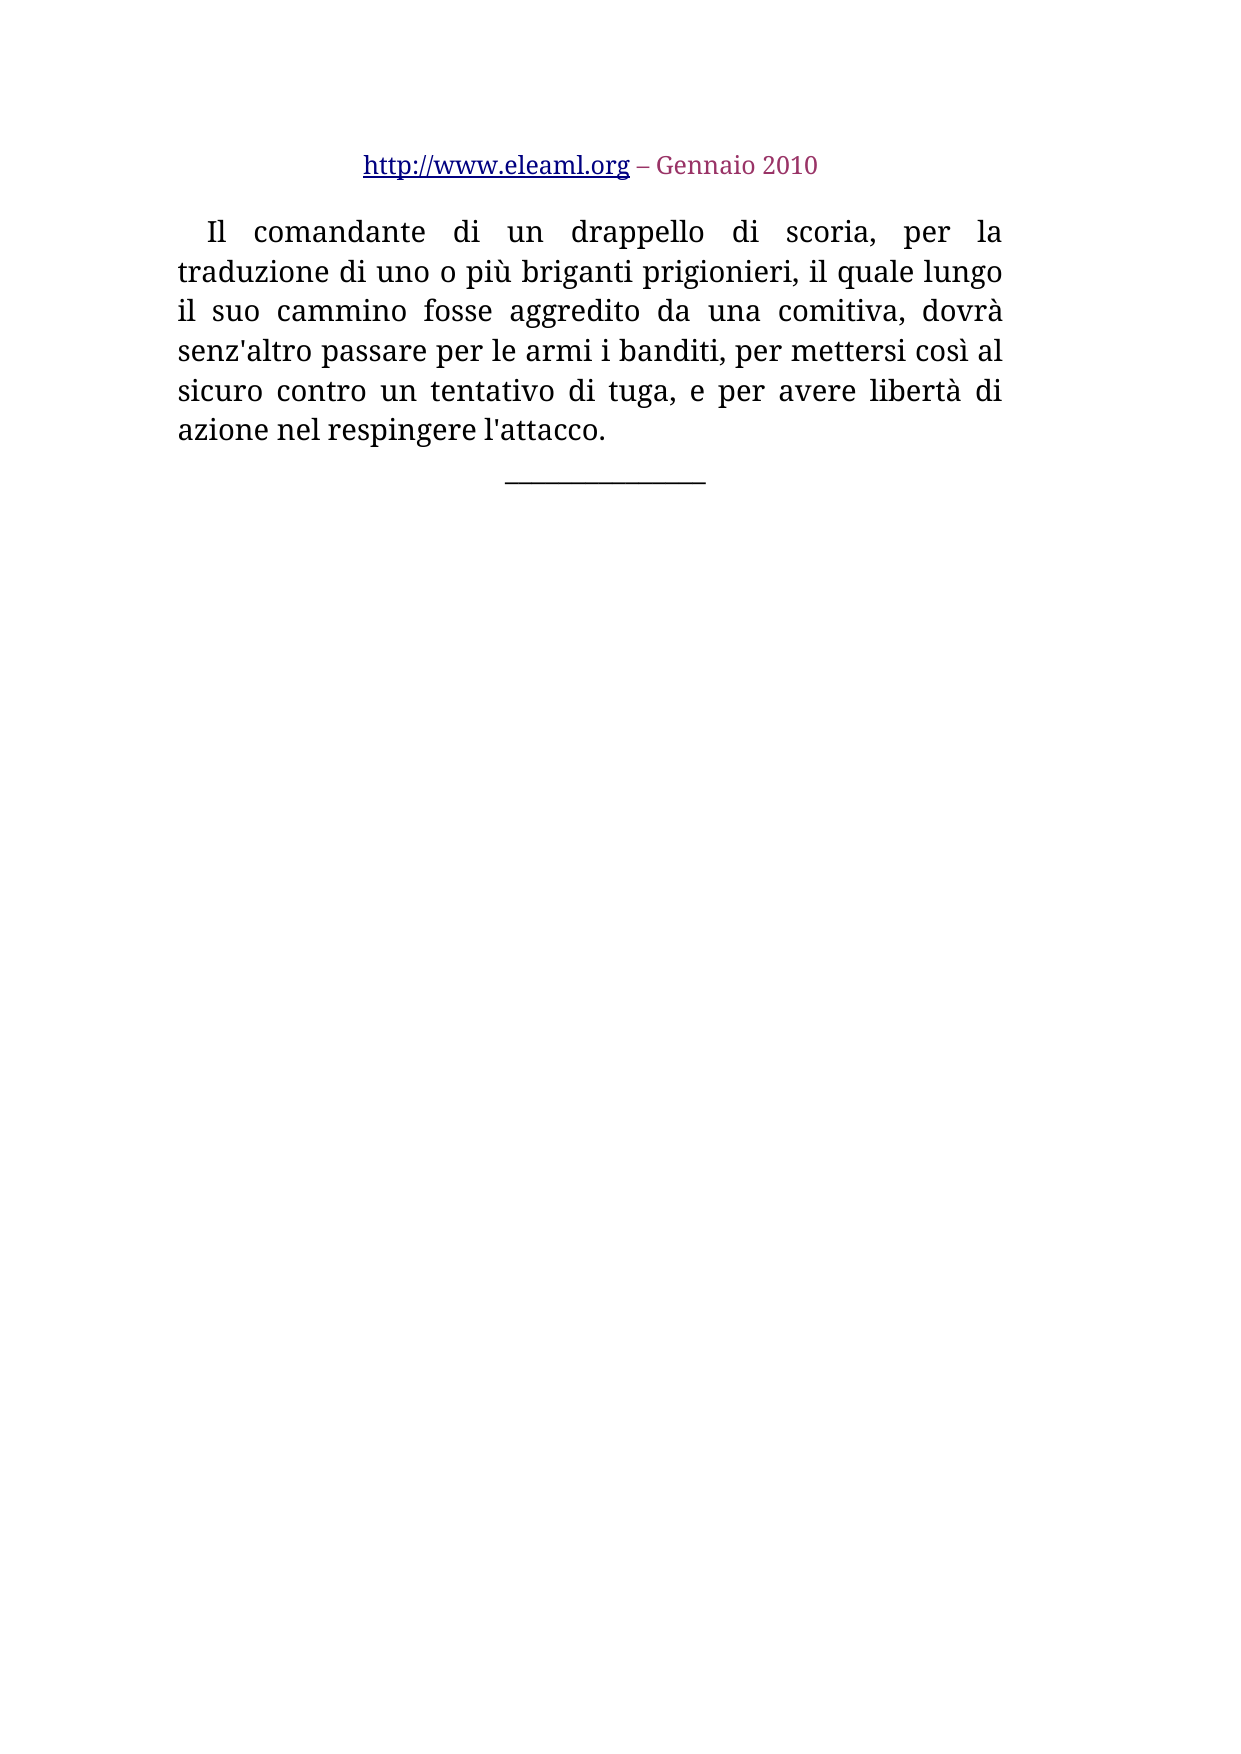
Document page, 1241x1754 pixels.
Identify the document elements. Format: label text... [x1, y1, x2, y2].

text Il comandante di un drappello di scoria, per la traduzione di uno o più briganti prigionieri, il quale lungo il suo cammino fosse aggredito da una comitiva, dovrà senz'altro passare per le armi i banditi, per mettersi così al sicuro contro un tentativo di tuga, e per avere libertà di azione nel respingere l'attacco. [177, 211, 1004, 449]
text _______________ [177, 449, 1004, 489]
